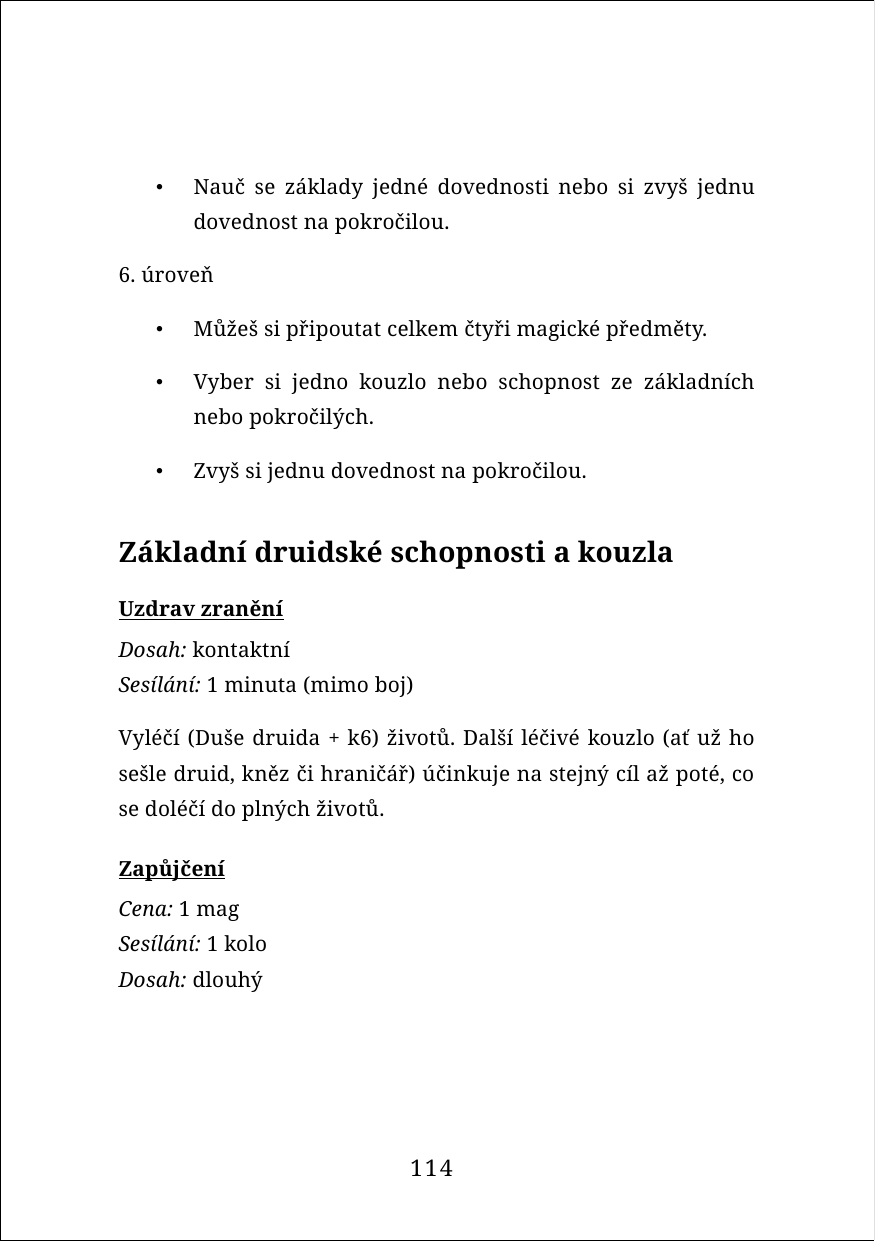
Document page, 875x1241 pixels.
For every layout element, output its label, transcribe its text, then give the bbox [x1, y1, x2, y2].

list Zvyš si jednu dovednost na pokročilou. [156, 456, 756, 484]
text Dosah: kontaktní Sesílání: 1 minuta (mimo boj) [118, 635, 756, 699]
text Vyléčí (Duše druida + k6) životů. Další léčivé kouzlo (ať už ho sešle druid, kněz či hraničář) účinkuje na stejný cíl až poté, co se doléčí do plných životů. [118, 723, 756, 823]
list Vyber si jedno kouzlo nebo schopnost ze základních nebo pokročilých. [156, 367, 756, 431]
subtitle Uzdrav zranění [118, 594, 756, 623]
text 6. úroveň [118, 261, 756, 289]
subtitle Zapůjčení [118, 854, 756, 882]
list Můžeš si připoutat celkem čtyři magické předměty. [156, 314, 756, 342]
list Nauč se základy jedné dovednosti nebo si zvyš jednu dovednost na pokročilou. [156, 172, 756, 236]
subtitle Základní druidské schopnosti a kouzla [118, 533, 756, 571]
text Cena: 1 mag Sesílání: 1 kolo Dosah: dlouhý [118, 894, 756, 993]
